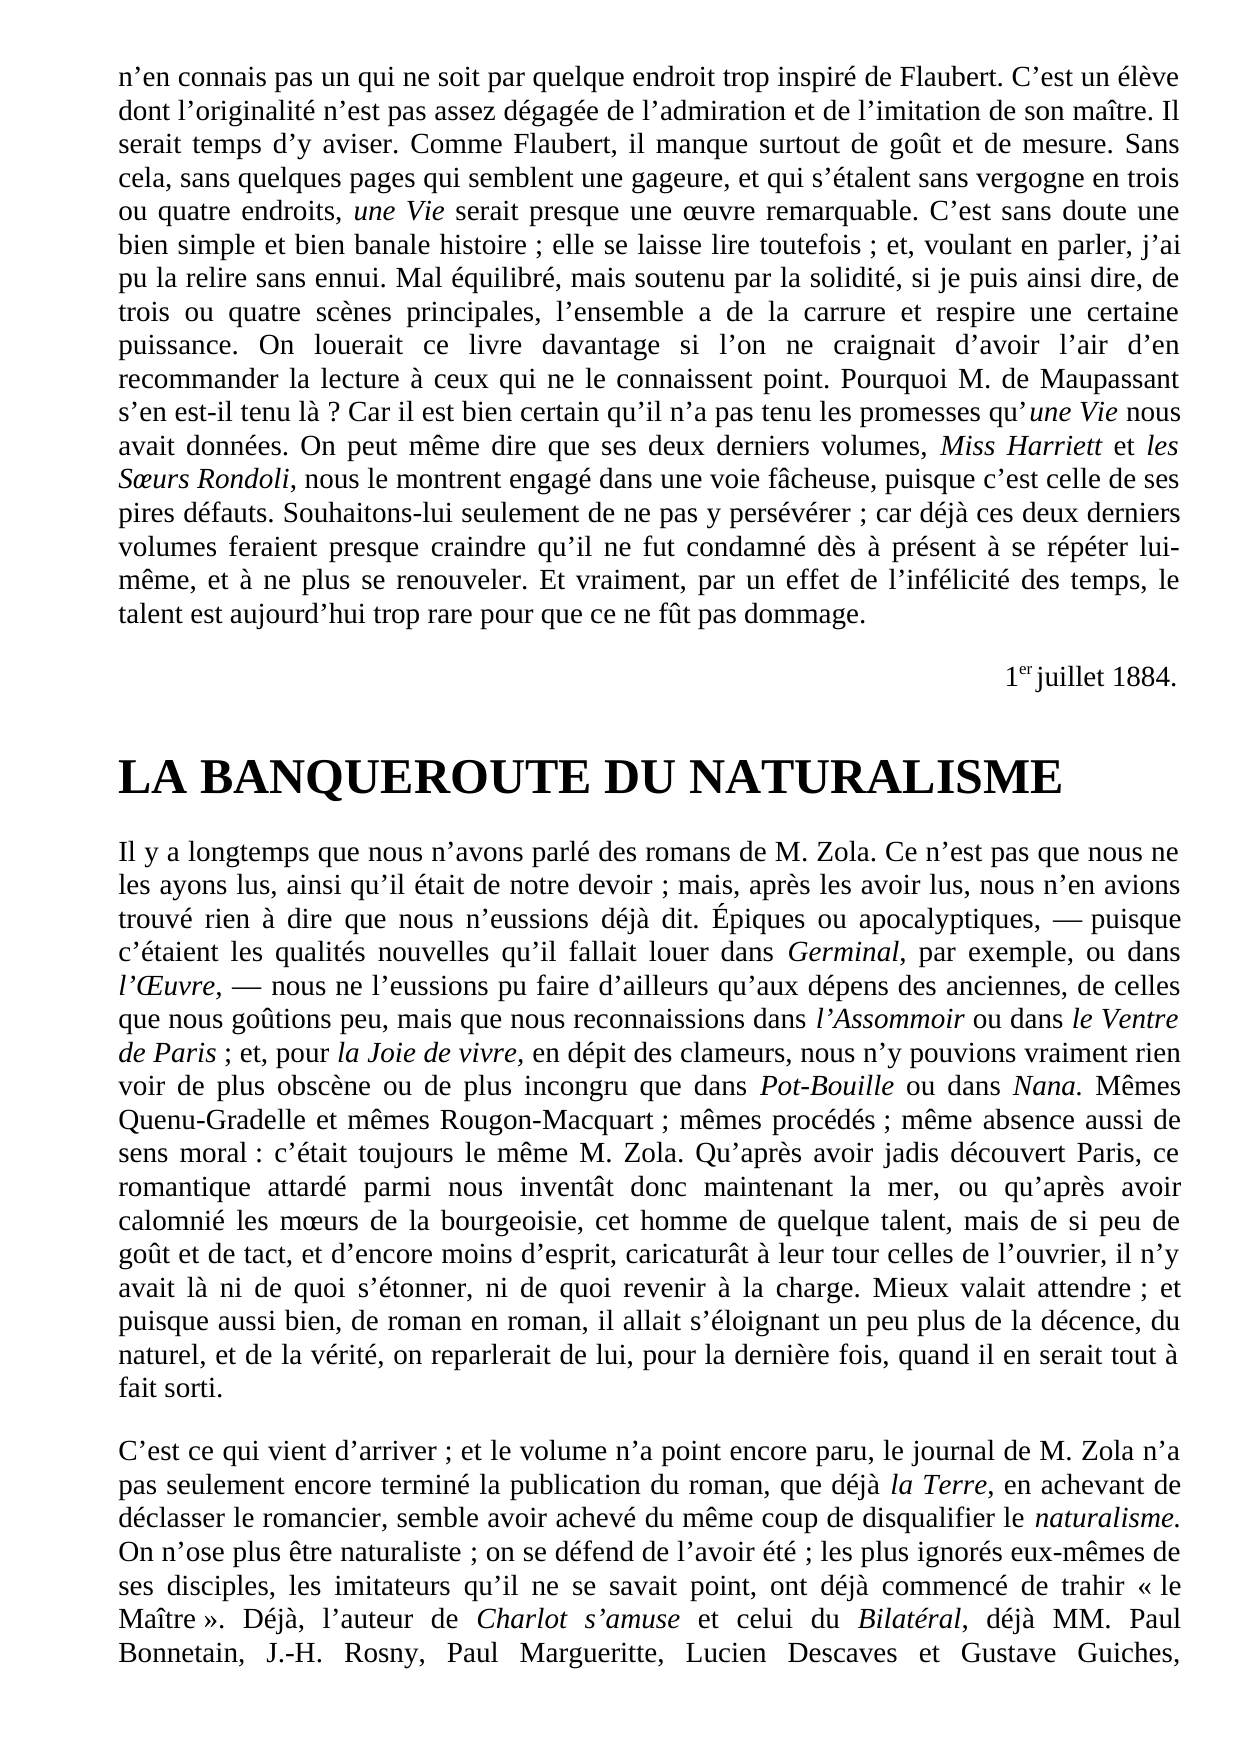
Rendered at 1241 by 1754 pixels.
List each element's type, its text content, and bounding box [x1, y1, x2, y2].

text n’en connais pas un qui ne soit par quelque endroit trop inspiré de Flaubert. C’est un élève dont l’originalité n’est pas assez dégagée de l’admiration et de l’imitation de son maître. Il serait temps d’y aviser. Comme Flaubert, il manque surtout de goût et de mesure. Sans cela, sans quelques pages qui semblent une gageure, et qui s’étalent sans vergogne en trois ou quatre endroits, une Vie serait presque une œuvre remarquable. C’est sans doute une bien simple et bien banale histoire ; elle se laisse lire toutefois ; et, voulant en parler, j’ai pu la relire sans ennui. Mal équilibré, mais soutenu par la solidité, si je puis ainsi dire, de trois ou quatre scènes principales, l’ensemble a de la carrure et respire une certaine puissance. On louerait ce livre davantage si l’on ne craignait d’avoir l’air d’en recommander la lecture à ceux qui ne le connaissent point. Pourquoi M. de Maupassant s’en est-il tenu là ? Car il est bien certain qu’il n’a pas tenu les promesses qu’une Vie nous avait données. On peut même dire que ses deux derniers volumes, Miss Harriett et les Sœurs Rondoli, nous le montrent engagé dans une voie fâcheuse, puisque c’est celle de ses pires défauts. Souhaitons-lui seulement de ne pas y persévérer ; car déjà ces deux derniers volumes feraient presque craindre qu’il ne fut condamné dès à présent à se répéter lui-même, et à ne plus se renouveler. Et vraiment, par un effet de l’infélicité des temps, le talent est aujourd’hui trop rare pour que ce ne fût pas dommage. [118, 59, 1181, 629]
subtitle LA BANQUEROUTE DU NATURALISME [118, 747, 1181, 804]
text C’est ce qui vient d’arriver ; et le volume n’a point encore paru, le journal de M. Zola n’a pas seulement encore terminé la publication du roman, que déjà la Terre, en achevant de déclasser le romancier, semble avoir achevé du même coup de disqualifier le naturalisme. On n’ose plus être naturaliste ; on se défend de l’avoir été ; les plus ignorés eux-mêmes de ses disciples, les imitateurs qu’il ne se savait point, ont déjà commencé de trahir « le Maître ». Déjà, l’auteur de Charlot s’amuse et celui du Bilatéral, déjà MM. Paul Bonnetain, J.-H. Rosny, Paul Margueritte, Lucien Descaves et Gustave Guiches, [118, 1433, 1181, 1668]
text 1er juillet 1884. [118, 659, 1181, 692]
text Il y a longtemps que nous n’avons parlé des romans de M. Zola. Ce n’est pas que nous ne les ayons lus, ainsi qu’il était de notre devoir ; mais, après les avoir lus, nous n’en avions trouvé rien à dire que nous n’eussions déjà dit. Épiques ou apocalyptiques, — puisque c’étaient les qualités nouvelles qu’il fallait louer dans Germinal, par exemple, ou dans l’Œuvre, — nous ne l’eussions pu faire d’ailleurs qu’aux dépens des anciennes, de celles que nous goûtions peu, mais que nous reconnaissions dans l’Assommoir ou dans le Ventre de Paris ; et, pour la Joie de vivre, en dépit des clameurs, nous n’y pouvions vraiment rien voir de plus obscène ou de plus incongru que dans Pot-Bouille ou dans Nana. Mêmes Quenu-Gradelle et mêmes Rougon-Macquart ; mêmes procédés ; même absence aussi de sens moral : c’était toujours le même M. Zola. Qu’après avoir jadis découvert Paris, ce romantique attardé parmi nous inventât donc maintenant la mer, ou qu’après avoir calomnié les mœurs de la bourgeoisie, cet homme de quelque talent, mais de si peu de goût et de tact, et d’encore moins d’esprit, caricaturât à leur tour celles de l’ouvrier, il n’y avait là ni de quoi s’étonner, ni de quoi revenir à la charge. Mieux valait attendre ; et puisque aussi bien, de roman en roman, il allait s’éloignant un peu plus de la décence, du naturel, et de la vérité, on reparlerait de lui, pour la dernière fois, quand il en serait tout à fait sorti. [118, 834, 1181, 1404]
